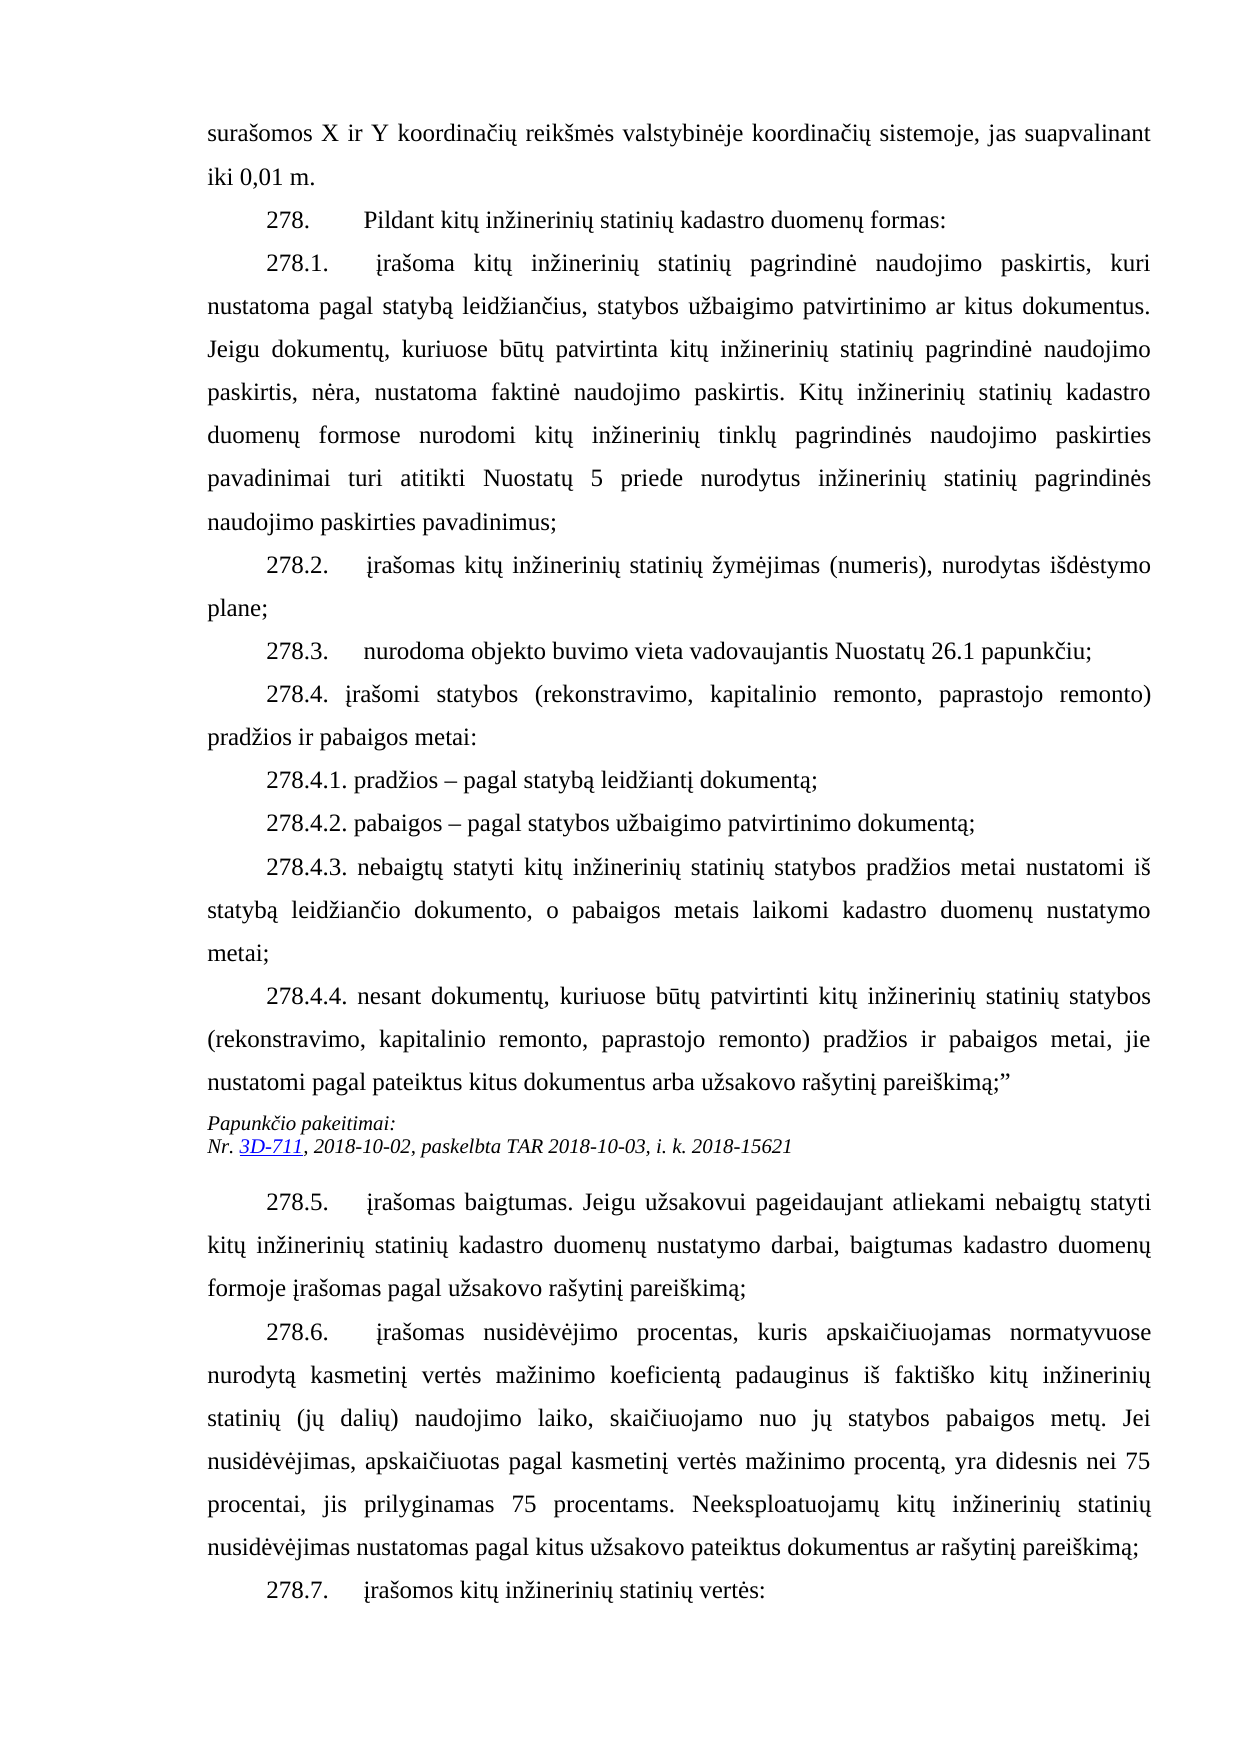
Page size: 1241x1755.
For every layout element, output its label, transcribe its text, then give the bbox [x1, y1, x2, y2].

text 278.6. įrašomas nusidėvėjimo procentas, kuris apskaičiuojamas normatyvuose nurodytą kasmetinį vertės mažinimo koeficientą padauginus iš faktiško kitų inžinerinių statinių (jų dalių) naudojimo laiko, skaičiuojamo nuo jų statybos pabaigos metų. Jei nusidėvėjimas, apskaičiuotas pagal kasmetinį vertės mažinimo procentą, yra didesnis nei 75 procentai, jis prilyginamas 75 procentams. Neeksploatuojamų kitų inžinerinių statinių nusidėvėjimas nustatomas pagal kitus užsakovo pateiktus dokumentus ar rašytinį pareiškimą; [207, 1317, 1152, 1561]
text surašomos X ir Y koordinačių reikšmės valstybinėje koordinačių sistemoje, jas suapvalinant iki 0,01 m. [207, 118, 1152, 190]
text 278.4.3. nebaigtų statyti kitų inžinerinių statinių statybos pradžios metai nustatomi iš statybą leidžiančio dokumento, o pabaigos metais laikomi kadastro duomenų nustatymo metai; [207, 852, 1152, 967]
text 278.4. įrašomi statybos (rekonstravimo, kapitalinio remonto, paprastojo remonto) pradžios ir pabaigos metai: [207, 679, 1152, 751]
text 278.1. įrašoma kitų inžinerinių statinių pagrindinė naudojimo paskirtis, kuri nustatoma pagal statybą leidžiančius, statybos užbaigimo patvirtinimo ar kitus dokumentus. Jeigu dokumentų, kuriuose būtų patvirtinta kitų inžinerinių statinių pagrindinė naudojimo paskirtis, nėra, nustatoma faktinė naudojimo paskirtis. Kitų inžinerinių statinių kadastro duomenų formose nurodomi kitų inžinerinių tinklų pagrindinės naudojimo paskirties pavadinimai turi atitikti Nuostatų 5 priede nurodytus inžinerinių statinių pagrindinės naudojimo paskirties pavadinimus; [207, 248, 1152, 535]
text Papunkčio pakeitimai: [207, 1110, 1152, 1134]
text 278.4.1. pradžios – pagal statybą leidžiantį dokumentą; [207, 765, 1152, 794]
text 278.4.4. nesant dokumentų, kuriuose būtų patvirtinti kitų inžinerinių statinių statybos (rekonstravimo, kapitalinio remonto, paprastojo remonto) pradžios ir pabaigos metai, jie nustatomi pagal pateiktus kitus dokumentus arba užsakovo rašytinį pareiškimą;” [207, 981, 1152, 1096]
text 278. Pildant kitų inžinerinių statinių kadastro duomenų formas: [207, 205, 1152, 233]
text 278.5. įrašomas baigtumas. Jeigu užsakovui pageidaujant atliekami nebaigtų statyti kitų inžinerinių statinių kadastro duomenų nustatymo darbai, baigtumas kadastro duomenų formoje įrašomas pagal užsakovo rašytinį pareiškimą; [207, 1187, 1152, 1302]
text 278.4.2. pabaigos – pagal statybos užbaigimo patvirtinimo dokumentą; [207, 808, 1152, 837]
text 278.7. įrašomos kitų inžinerinių statinių vertės: [207, 1575, 1152, 1604]
text Nr. 3D-711, 2018-10-02, paskelbta TAR 2018-10-03, i. k. 2018-15621 [207, 1134, 1152, 1158]
text 278.2. įrašomas kitų inžinerinių statinių žymėjimas (numeris), nurodytas išdėstymo plane; [207, 550, 1152, 622]
text 278.3. nurodoma objekto buvimo vieta vadovaujantis Nuostatų 26.1 papunkčiu; [207, 636, 1152, 665]
